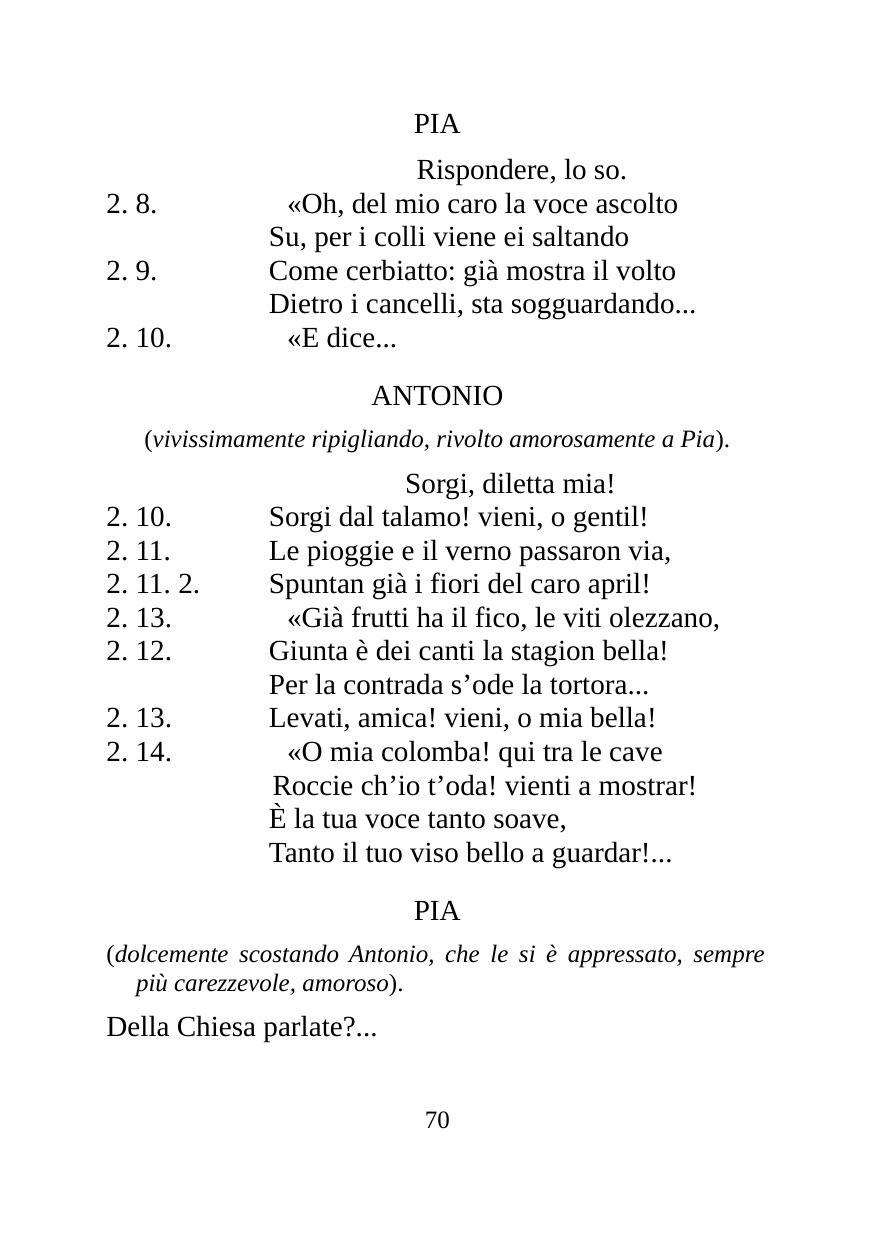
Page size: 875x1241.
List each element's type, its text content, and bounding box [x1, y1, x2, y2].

table_cell Levati, amica! vieni, o mia bella! [258, 701, 768, 734]
table_cell 2. 11. 2. [95, 566, 257, 600]
table_cell 2. 10. [95, 499, 257, 533]
text PIA [106, 106, 768, 140]
table_cell 2. 12. [95, 634, 257, 701]
table_cell 2. 11. [95, 533, 257, 566]
table_cell 2. 13. [95, 701, 257, 734]
table_cell 2. 14. [95, 734, 257, 868]
table_cell Come cerbiatto: già mostra il volto Dietro i cancelli, sta sogguardando... [258, 253, 768, 320]
text PIA [106, 893, 768, 927]
table_cell 2. 10. [95, 320, 257, 353]
text (vivissimamente ripigliando, rivolto amorosamente a Pia). [106, 424, 768, 453]
table_cell Spuntan già i fiori del caro april! [258, 566, 768, 600]
table_cell Le pioggie e il verno passaron via, [258, 533, 768, 566]
table_header [95, 466, 257, 499]
table_cell 2. 9. [95, 253, 257, 320]
table_cell Giunta è dei canti la stagion bella! Per la contrada s’ode la tortora... [258, 634, 768, 701]
text ANTONIO [106, 378, 768, 412]
text Rispondere, lo so. [416, 152, 768, 186]
text Della Chiesa parlate?... [106, 1009, 768, 1043]
text (dolcemente scostando Antonio, che le si è appressato, sempre più carezzevole, amoroso). [106, 939, 768, 997]
table_header Sorgi, diletta mia! [258, 466, 768, 499]
table_cell «Già frutti ha il fico, le viti olezzano, [258, 600, 768, 633]
table_header 2. 8. [95, 186, 257, 253]
table_header «Oh, del mio caro la voce ascolto Su, per i colli viene ei saltando [258, 186, 768, 253]
table_cell «O mia colomba! qui tra le cave Roccie ch’io t’oda! vienti a mostrar! È la tua voce tanto soave, Tanto il tuo viso bello a guardar!... [258, 734, 768, 868]
table_cell «E dice... [258, 320, 768, 353]
table_cell Sorgi dal talamo! vieni, o gentil! [258, 499, 768, 533]
table_cell 2. 13. [95, 600, 257, 633]
